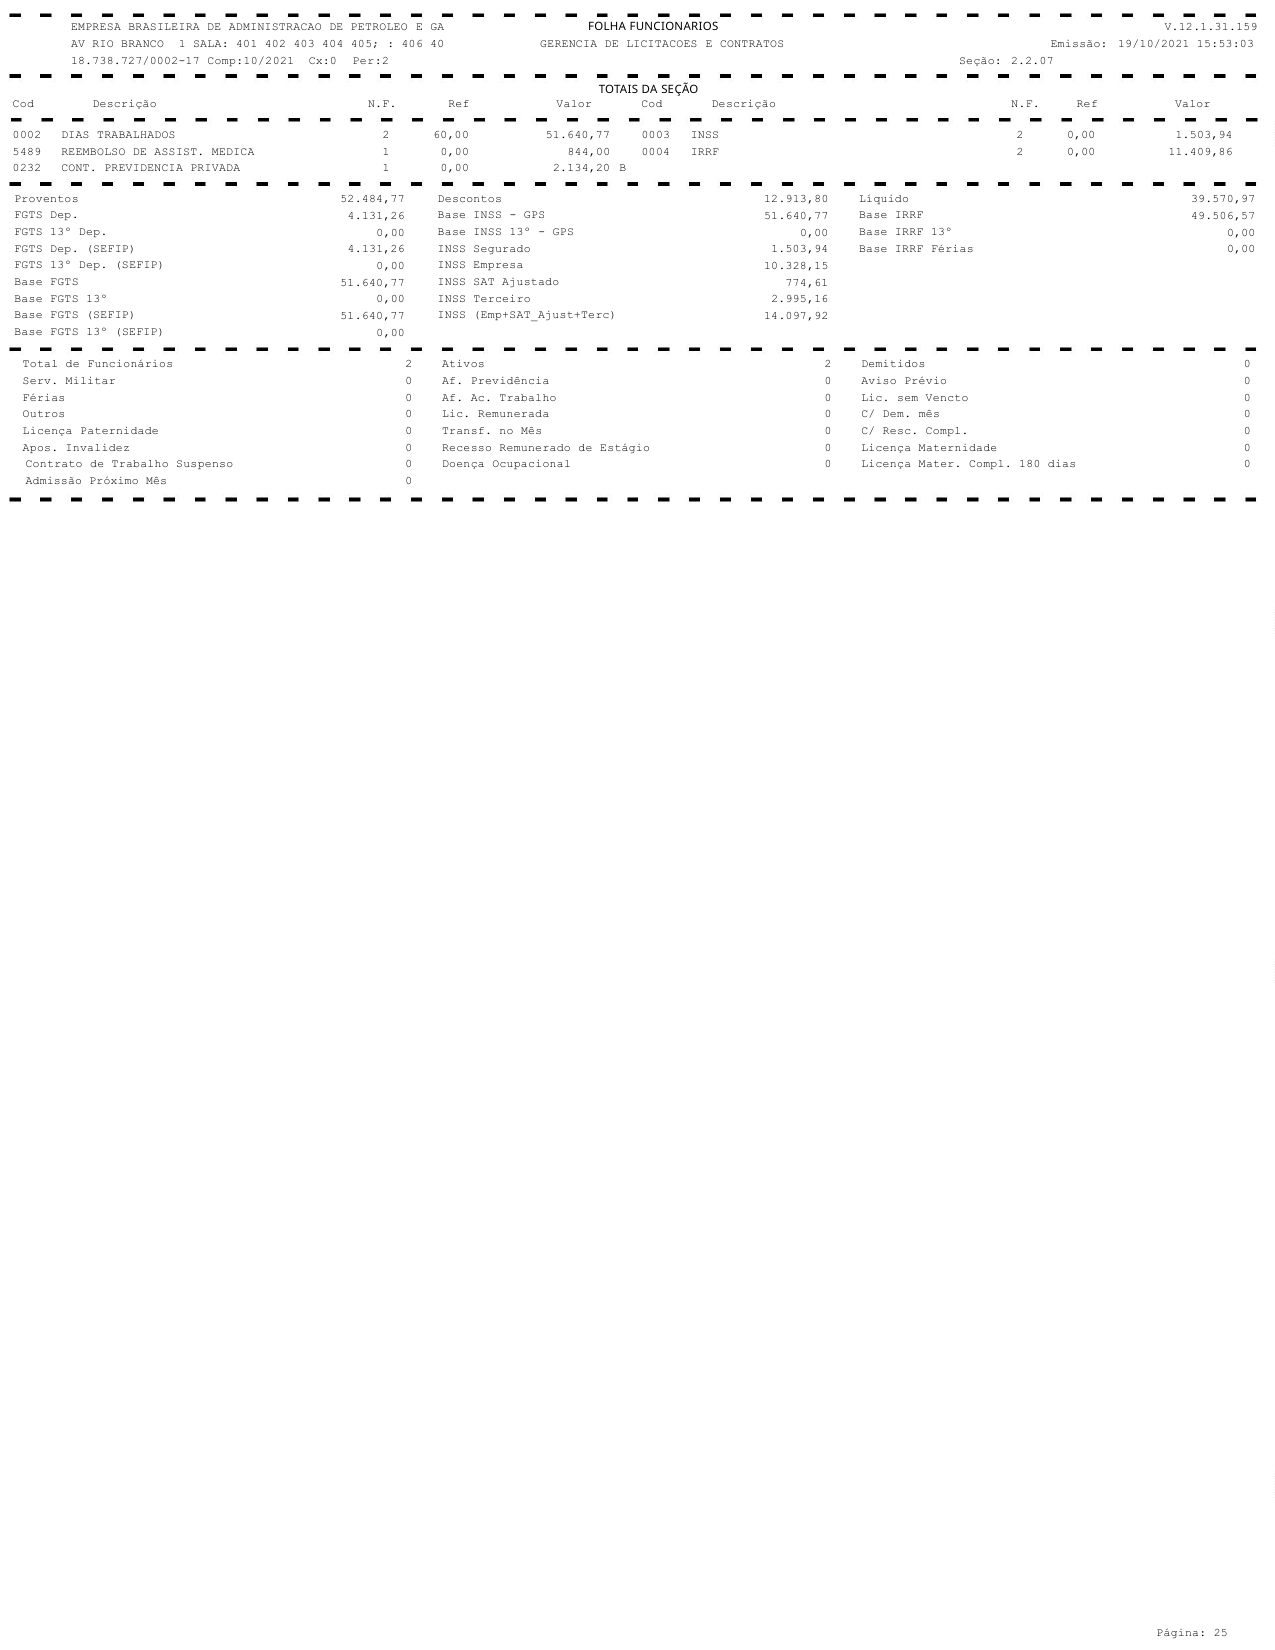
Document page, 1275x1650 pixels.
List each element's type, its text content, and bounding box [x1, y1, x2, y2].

text Base INSS - GPS [437, 208, 562, 221]
picture [0, 0, 1275, 1650]
text INSS (Emp+SAT_Ajust+Terc) [437, 308, 642, 322]
text INSS SAT Ajustado [437, 275, 578, 288]
text 2 [382, 127, 407, 141]
text 49.506,57 [1191, 208, 1273, 222]
text 0,00 [376, 225, 422, 239]
text 1.503,94 [771, 242, 846, 256]
text 0,00 [1227, 225, 1273, 239]
text Seção: 2.2.07 [959, 53, 1130, 67]
text 0 [1244, 373, 1268, 387]
text Líquido [859, 191, 926, 205]
text Outros [22, 407, 83, 421]
text 2 [405, 357, 429, 370]
text 774,61 [785, 275, 846, 289]
text Base FGTS (SEFIP) [14, 308, 188, 322]
text Base IRRF Férias [859, 241, 991, 255]
text 232 [20, 161, 58, 174]
text 0 [1244, 390, 1268, 404]
text Apos. Invalidez [22, 440, 259, 454]
text Descrição [92, 97, 174, 111]
text Descontos [437, 191, 519, 205]
text 0,00 [376, 292, 422, 306]
text 0 [405, 423, 429, 437]
text Af. Previdência [442, 374, 574, 387]
text 844,00 [567, 144, 627, 158]
text 2 [1016, 127, 1041, 141]
text 0 [1244, 357, 1268, 370]
text CONT. PREVIDENCIA PRIVADA [61, 161, 280, 174]
text V.12.1.31.159 [1164, 20, 1275, 33]
text 0 [1244, 440, 1268, 454]
text Ref [448, 97, 487, 111]
text N.F. [1011, 97, 1057, 111]
text 0,00 [1227, 242, 1273, 256]
text Base IRRF [859, 208, 941, 221]
text Serv. Militar [22, 373, 196, 387]
text 0 [1244, 407, 1268, 420]
text Base FGTS [14, 275, 188, 288]
text Base FGTS 13º [14, 291, 125, 305]
text 51.640,77 [340, 309, 422, 322]
text 489 [20, 144, 58, 158]
text Licença Paternidade [22, 424, 259, 437]
text FGTS 13º Dep. (SEFIP) [14, 258, 188, 272]
text Valor [1175, 97, 1228, 111]
text INSS [691, 127, 736, 141]
text Contrato de Trabalho Suspenso [25, 457, 259, 471]
text Base INSS 13º - GPS [437, 224, 594, 238]
text 0 [1244, 423, 1268, 437]
text DIAS TRABALHADOS [61, 127, 193, 141]
text 0 [12, 127, 20, 141]
text Lic. sem Vencto [861, 390, 986, 404]
text 51.640,77 [340, 275, 422, 289]
text C/ Dem. mês [861, 407, 986, 421]
text 0 [824, 374, 849, 387]
text 0 [824, 457, 849, 471]
text 0 [405, 373, 429, 387]
text 19/10/2021 15:53:03 [1118, 37, 1275, 50]
text Descrição [711, 97, 793, 111]
text 0 [12, 161, 20, 174]
text 5 [12, 144, 20, 158]
text Ativos [442, 357, 502, 370]
text Proventos [14, 191, 96, 205]
text 0,00 [376, 325, 422, 339]
text 10.328,15 [764, 259, 846, 272]
text 0,00 [800, 225, 846, 239]
text 0 [824, 407, 849, 421]
text Ref [1076, 97, 1115, 111]
text 1.503,94 [1175, 127, 1250, 141]
text 51.640,77 [546, 127, 627, 141]
text 2 [824, 357, 849, 370]
text 0,00 [440, 161, 486, 174]
text Aviso Prévio [861, 374, 964, 387]
text Lic. Remunerada [442, 407, 574, 421]
text IRRF [691, 144, 736, 158]
text 1 [382, 144, 407, 158]
text Recesso Remunerado de Estágio [442, 440, 675, 454]
text FGTS Dep. (SEFIP) [14, 241, 188, 255]
text 0,00 [440, 144, 486, 158]
text FGTS 13º Dep. [14, 224, 125, 238]
text GERENCIA DE LICITACOES E CONTRATOS [540, 37, 809, 50]
text Base FGTS 13º (SEFIP) [14, 325, 188, 338]
text 0 [405, 457, 429, 470]
text C/ Resc. Compl. [861, 424, 1018, 437]
text Página: 25 [1156, 1626, 1244, 1639]
text 002 [20, 127, 58, 141]
text N.F. [368, 97, 414, 111]
text 0 [1244, 457, 1268, 470]
text Cod [12, 97, 51, 111]
text 0 [824, 424, 849, 437]
text 2.995,16 [771, 292, 846, 306]
text 0 [405, 390, 429, 404]
text 4.131,26 [347, 242, 422, 256]
text 12.913,80 [764, 192, 846, 205]
text 60,00 [433, 127, 486, 141]
text Licença Maternidade [861, 440, 1018, 454]
text 0 [824, 440, 849, 454]
text Admissão Próximo Mês [25, 474, 259, 487]
text FOLHA FUNCIONARIOS [588, 20, 737, 33]
text 0,00 [376, 259, 422, 272]
text 1 [382, 161, 407, 174]
text 4.131,26 [347, 208, 422, 222]
text Emissão: [1050, 37, 1118, 50]
text 0003 [641, 127, 687, 141]
text INSS Terceiro [437, 291, 578, 305]
text Demitidos [861, 357, 943, 370]
text 8.738.727/0002-17 Comp:10/2021 Cx:0 Per:2 [78, 53, 414, 67]
text Transf. no Mês [442, 424, 574, 437]
text Valor [556, 97, 609, 111]
text Férias [22, 390, 83, 404]
text 14.097,92 [764, 309, 846, 322]
text Total de Funcionários [22, 357, 196, 370]
text Doença Ocupacional [442, 457, 675, 471]
text 0 [405, 440, 429, 454]
text 11.409,86 [1168, 144, 1250, 158]
text 51.640,77 [764, 208, 846, 222]
text AV RIO BRANCO 1 SALA: 401 402 403 404 405; : 406 40 [71, 37, 469, 50]
text Base IRRF 13º [859, 224, 991, 238]
text 0 [405, 407, 429, 420]
text INSS Segurado [437, 241, 594, 255]
text 0 [405, 473, 429, 487]
text 1 [71, 53, 78, 67]
text 0,00 [1067, 127, 1113, 141]
text 0,00 [1067, 144, 1113, 158]
text EMPRESA BRASILEIRA DE ADMINISTRACAO DE PETROLEO E GA [71, 20, 469, 33]
text Cod [641, 97, 680, 111]
text 2 [1016, 144, 1041, 158]
text TOTAIS DA SEÇÃO [598, 82, 723, 96]
text Licença Mater. Compl. 180 dias [861, 457, 1102, 471]
text 0004 [641, 144, 687, 158]
text INSS Empresa [437, 258, 541, 272]
text 39.570,97 [1191, 192, 1273, 205]
text 52.484,77 [340, 192, 422, 205]
text REEMBOLSO DE ASSIST. MEDICA [61, 144, 280, 158]
text FGTS Dep. [14, 208, 96, 221]
text 2.134,20 B [553, 161, 643, 174]
text 0 [824, 390, 849, 404]
text Af. Ac. Trabalho [442, 390, 574, 404]
